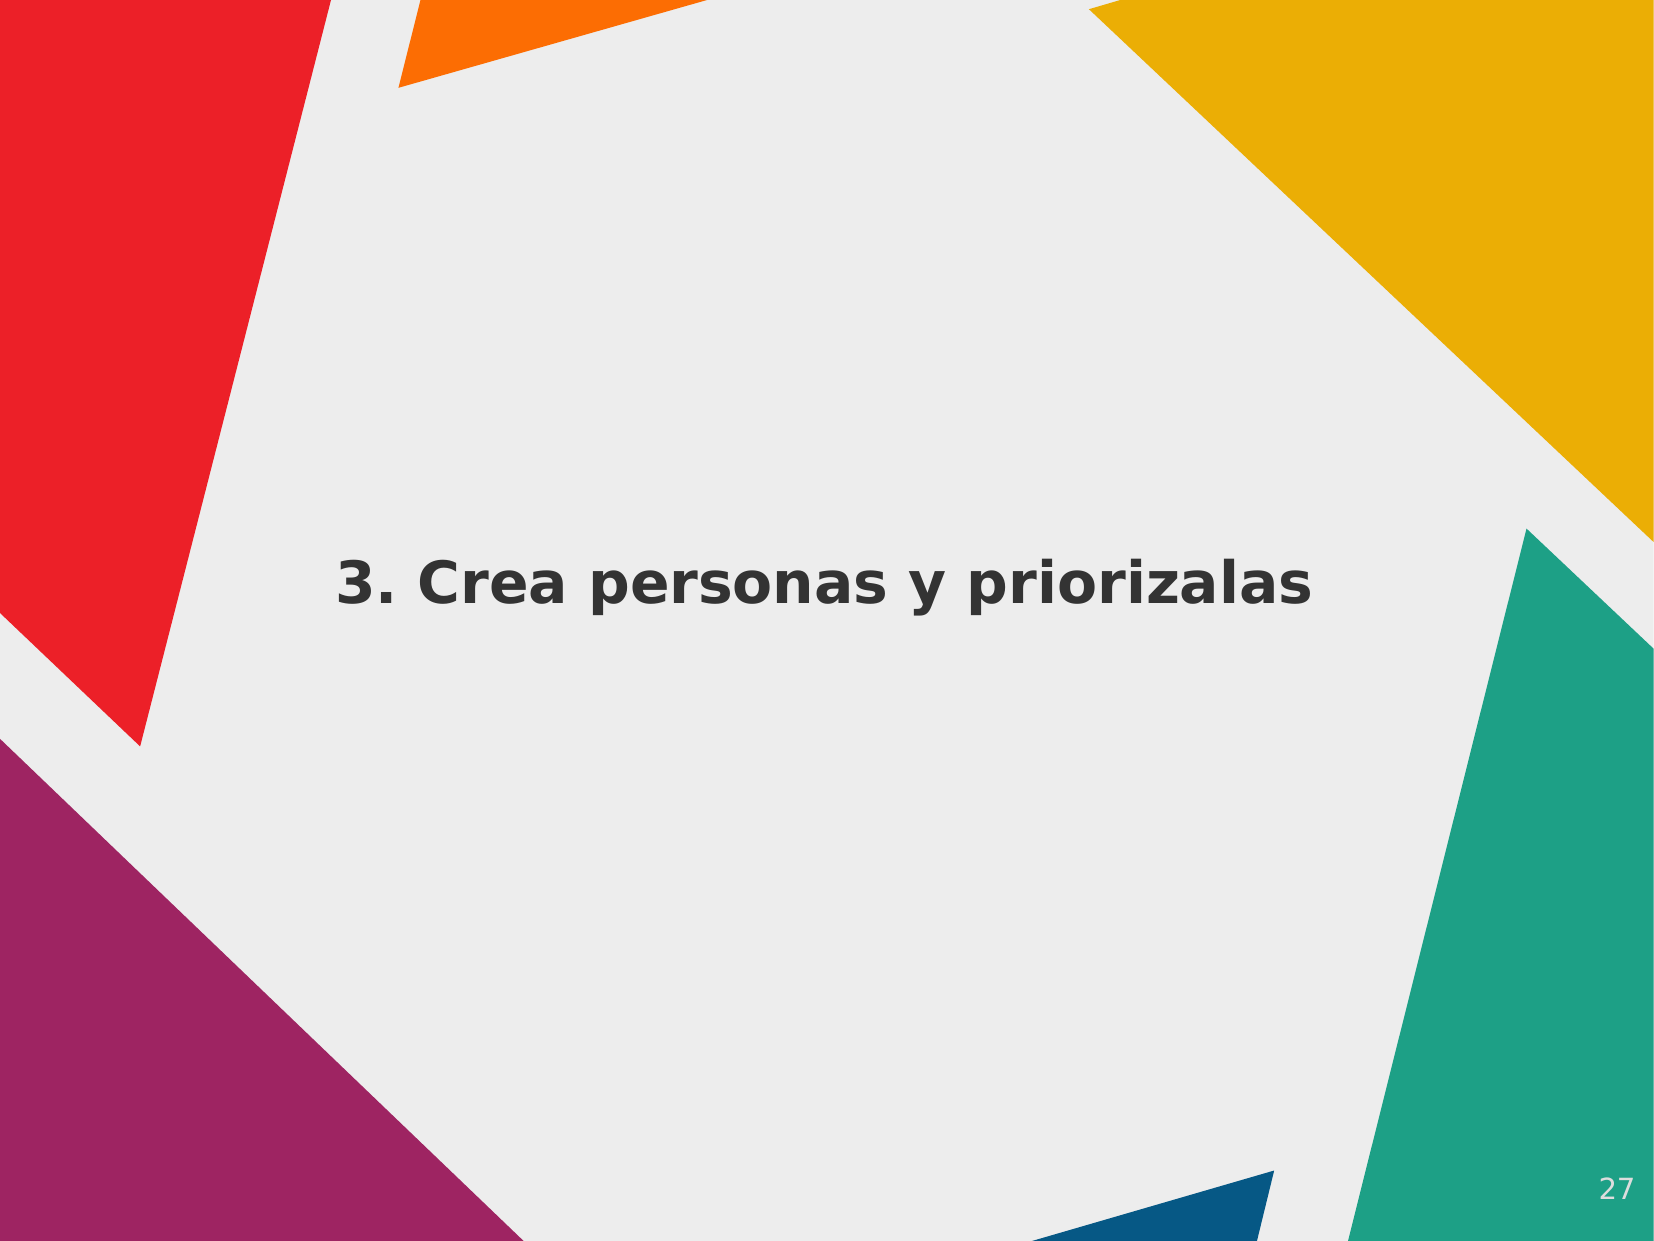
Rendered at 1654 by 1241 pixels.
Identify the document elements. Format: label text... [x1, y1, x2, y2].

title 3. Crea personas y priorizalas [283, 480, 1366, 688]
